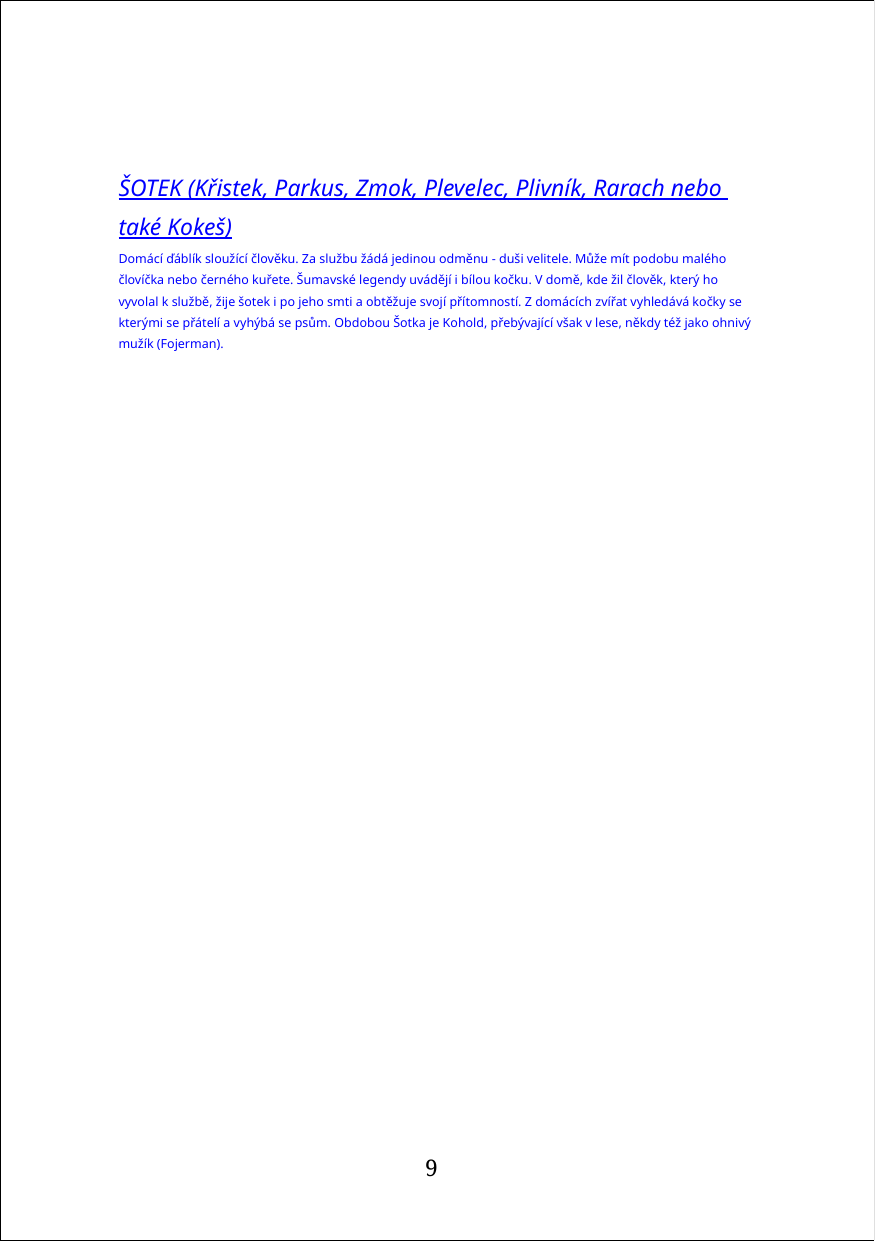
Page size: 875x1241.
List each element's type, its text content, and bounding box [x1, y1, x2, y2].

text ŠOTEK (Křistek, Parkus, Zmok, Plevelec, Plivník, Rarach nebo také Kokeš) [118, 172, 756, 242]
text Domácí ďáblík sloužící člověku. Za službu žádá jedinou odměnu - duši velitele. Může mít podobu malého človíčka nebo černého kuřete. Šumavské legendy uvádějí i bílou kočku. V domě, kde žil člověk, který ho vyvolal k službě, žije šotek i po jeho smti a obtěžuje svojí přítomností. Z domácích zvířat vyhledává kočky se kterými se přátelí a vyhýbá se psům. Obdobou Šotka je Kohold, přebývající však v lese, někdy též jako ohnivý mužík (Fojerman). [118, 250, 756, 352]
